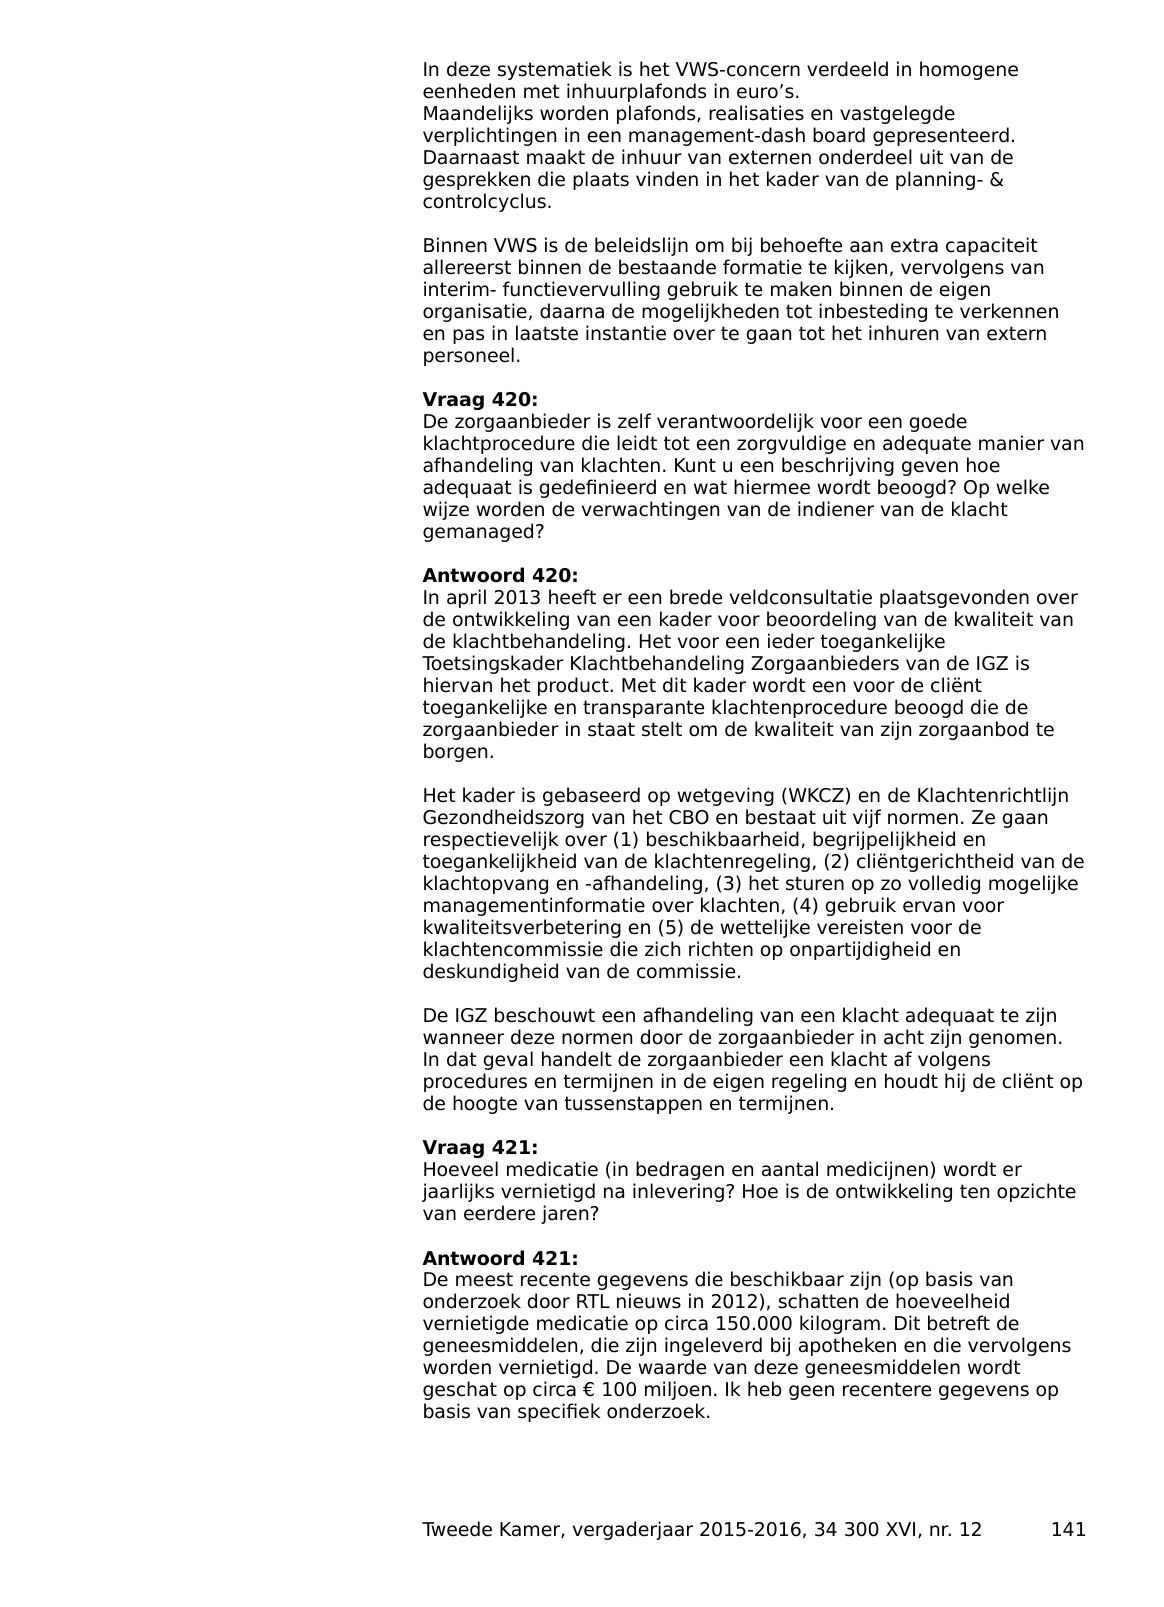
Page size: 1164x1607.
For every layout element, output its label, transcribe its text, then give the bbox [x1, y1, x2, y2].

text Binnen VWS is de beleidslijn om bij behoefte aan extra capaciteit allereerst binnen de bestaande formatie te kijken, vervolgens van interim- functievervulling gebruik te maken binnen de eigen organisatie, daarna de mogelijkheden tot inbesteding te verkennen en pas in laatste instantie over te gaan tot het inhuren van extern personeel. [422, 235, 1087, 367]
text Het kader is gebaseerd op wetgeving (WKCZ) en de Klachtenrichtlijn Gezondheidszorg van het CBO en bestaat uit vijf normen. Ze gaan respectievelijk over (1) beschikbaarheid, begrijpelijkheid en toegankelijkheid van de klachtenregeling, (2) cliëntgerichtheid van de klachtopvang en -afhandeling, (3) het sturen op zo volledig mogelijke managementinformatie over klachten, (4) gebruik ervan voor kwaliteitsverbetering en (5) de wettelijke vereisten voor de klachtencommissie die zich richten op onpartijdigheid en deskundigheid van de commissie. [422, 785, 1087, 983]
text Vraag 421: [422, 1137, 1087, 1159]
text De IGZ beschouwt een afhandeling van een klacht adequaat te zijn wanneer deze normen door de zorgaanbieder in acht zijn genomen. In dat geval handelt de zorgaanbieder een klacht af volgens procedures en termijnen in de eigen regeling en houdt hij de cliënt op de hoogte van tussenstappen en termijnen. [422, 1005, 1087, 1115]
text De zorgaanbieder is zelf verantwoordelijk voor een goede klachtprocedure die leidt tot een zorgvuldige en adequate manier van afhandeling van klachten. Kunt u een beschrijving geven hoe adequaat is gedefinieerd en wat hiermee wordt beoogd? Op welke wijze worden de verwachtingen van de indiener van de klacht gemanaged? [422, 411, 1087, 543]
text Antwoord 421: [422, 1247, 1087, 1269]
text In april 2013 heeft er een brede veldconsultatie plaatsgevonden over de ontwikkeling van een kader voor beoordeling van de kwaliteit van de klachtbehandeling. Het voor een ieder toegankelijke Toetsingskader Klachtbehandeling Zorgaanbieders van de IGZ is hiervan het product. Met dit kader wordt een voor de cliënt toegankelijke en transparante klachtenprocedure beoogd die de zorgaanbieder in staat stelt om de kwaliteit van zijn zorgaanbod te borgen. [422, 587, 1087, 763]
text De meest recente gegevens die beschikbaar zijn (op basis van onderzoek door RTL nieuws in 2012), schatten de hoeveelheid vernietigde medicatie op circa 150.000 kilogram. Dit betreft de geneesmiddelen, die zijn ingeleverd bij apotheken en die vervolgens worden vernietigd. De waarde van deze geneesmiddelen wordt geschat op circa € 100 miljoen. Ik heb geen recentere gegevens op basis van specifiek onderzoek. [422, 1269, 1087, 1423]
text Vraag 420: [422, 389, 1087, 411]
text In deze systematiek is het VWS-concern verdeeld in homogene eenheden met inhuurplafonds in euro’s. [422, 59, 1087, 103]
text Antwoord 420: [422, 565, 1087, 587]
text Hoeveel medicatie (in bedragen en aantal medicijnen) wordt er jaarlijks vernietigd na inlevering? Hoe is de ontwikkeling ten opzichte van eerdere jaren? [422, 1159, 1087, 1225]
text Maandelijks worden plafonds, realisaties en vastgelegde verplichtingen in een management-dash board gepresenteerd. Daarnaast maakt de inhuur van externen onderdeel uit van de gesprekken die plaats vinden in het kader van de planning- & controlcyclus. [422, 103, 1087, 213]
